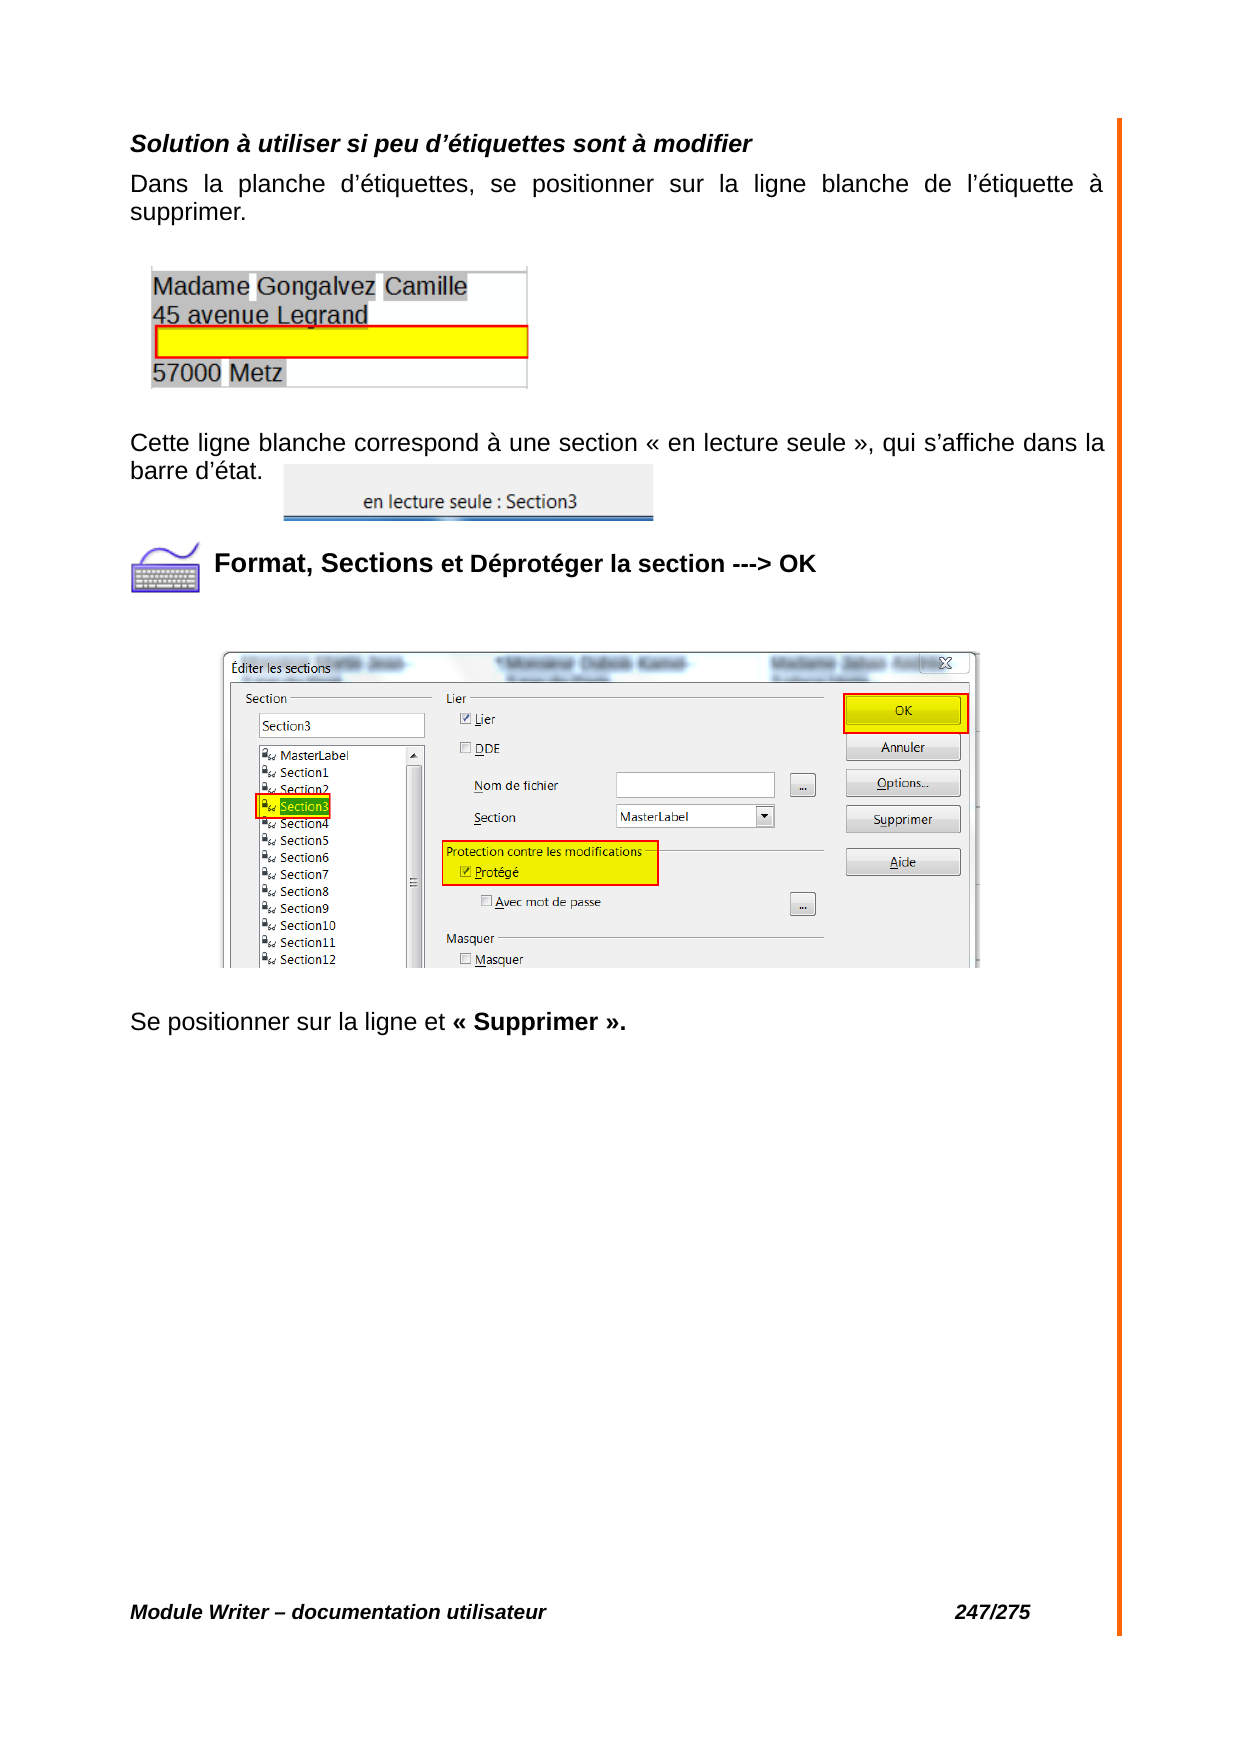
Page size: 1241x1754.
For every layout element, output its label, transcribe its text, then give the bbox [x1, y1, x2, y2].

picture [127, 531, 203, 607]
picture [218, 651, 981, 968]
picture [283, 464, 654, 521]
text Se positionner sur la ligne et « Supprimer ». [130, 1008, 1105, 1036]
text Solution à utiliser si peu d’étiquettes sont à modifier [130, 130, 1105, 158]
text Dans la planche d’étiquettes, se positionner sur la ligne blanche de l’étiquette à supprimer. [130, 169, 1105, 225]
text Cette ligne blanche correspond à une section « en lecture seule », qui s’affiche dans la barre d’état. [130, 428, 1105, 484]
picture [151, 266, 529, 389]
text Format, Sections et Déprotéger la section ---> OK [203, 548, 1105, 578]
